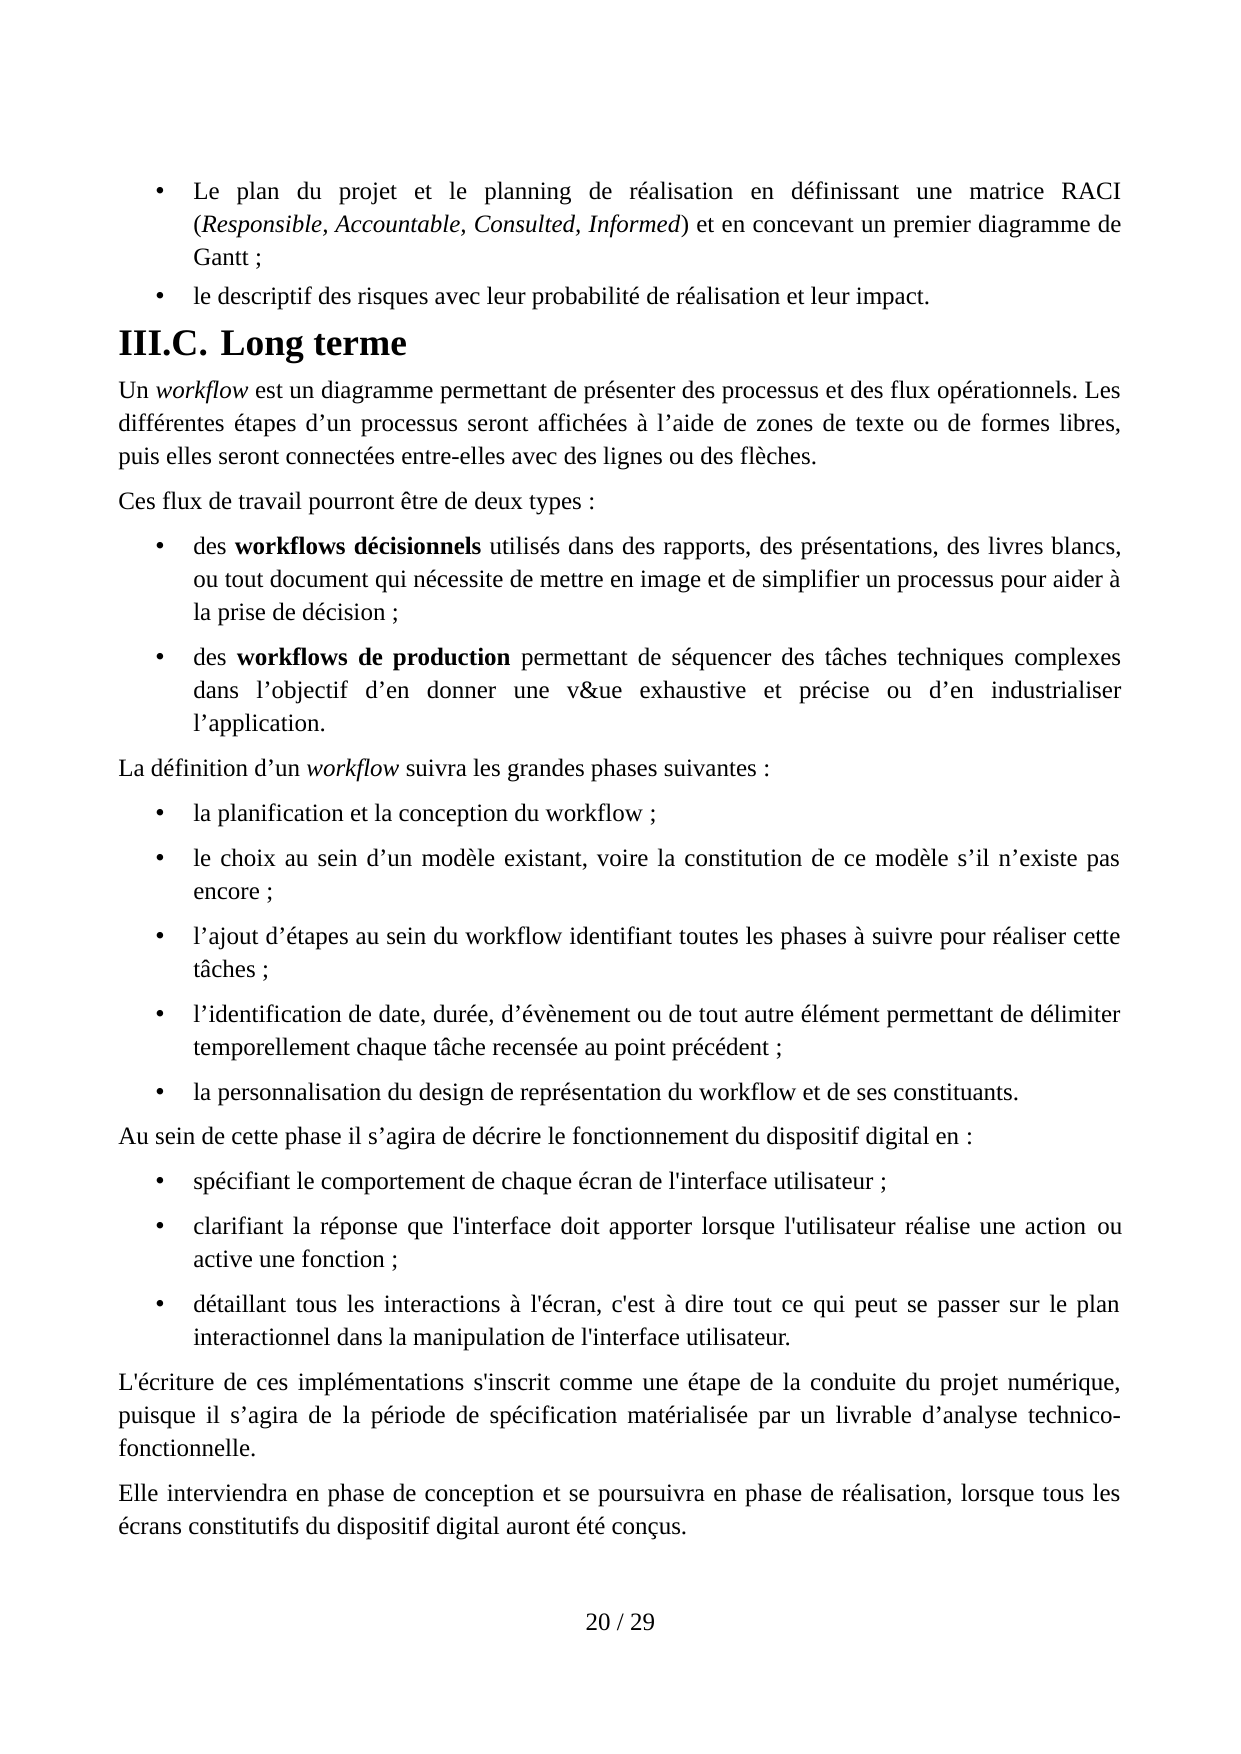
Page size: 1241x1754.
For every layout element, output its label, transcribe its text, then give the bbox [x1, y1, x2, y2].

text L'écriture de ces implémentations s'inscrit comme une étape de la conduite du projet numérique, puisque il s’agira de la période de spécification matérialisée par un livrable d’analyse technico-fonctionnelle. [118, 1367, 1122, 1462]
text Ces flux de travail pourront être de deux types : [118, 486, 1122, 515]
text Elle interviendra en phase de conception et se poursuivra en phase de réalisation, lorsque tous les écrans constitutifs du dispositif digital auront été conçus. [118, 1478, 1122, 1540]
subtitle Long terme [118, 320, 1122, 363]
text La définition d’un workflow suivra les grandes phases suivantes : [118, 753, 1122, 782]
list la planification et la conception du workflow ; [156, 798, 1122, 827]
text Au sein de cette phase il s’agira de décrire le fonctionnement du dispositif digital en : [118, 1121, 1122, 1150]
list clarifiant la réponse que l'interface doit apporter lorsque l'utilisateur réalise une action ou active une fonction ; [156, 1211, 1122, 1273]
list détaillant tous les interactions à l'écran, c'est à dire tout ce qui peut se passer sur le plan interactionnel dans la manipulation de l'interface utilisateur. [156, 1289, 1122, 1351]
list Le plan du projet et le planning de réalisation en définissant une matrice RACI (Responsible, Accountable, Consulted, Informed) et en concevant un premier diagramme de Gantt ; [156, 176, 1122, 271]
list spécifiant le comportement de chaque écran de l'interface utilisateur ; [156, 1166, 1122, 1195]
text Un workflow est un diagramme permettant de présenter des processus et des flux opérationnels. Les différentes étapes d’un processus seront affichées à l’aide de zones de texte ou de formes libres, puis elles seront connectées entre-elles avec des lignes ou des flèches. [118, 375, 1122, 470]
list l’identification de date, durée, d’évènement ou de tout autre élément permettant de délimiter temporellement chaque tâche recensée au point précédent ; [156, 999, 1122, 1060]
list des workflows décisionnels utilisés dans des rapports, des présentations, des livres blancs, ou tout document qui nécessite de mettre en image et de simplifier un processus pour aider à la prise de décision ; [156, 531, 1122, 626]
list le choix au sein d’un modèle existant, voire la constitution de ce modèle s’il n’existe pas encore ; [156, 843, 1122, 904]
list l’ajout d’étapes au sein du workflow identifiant toutes les phases à suivre pour réaliser cette tâches ; [156, 921, 1122, 982]
list le descriptif des risques avec leur probabilité de réalisation et leur impact. [156, 281, 1122, 310]
list des workflows de production permettant de séquencer des tâches techniques complexes dans l’objectif d’en donner une v&ue exhaustive et précise ou d’en industrialiser l’application. [156, 642, 1122, 737]
list la personnalisation du design de représentation du workflow et de ses constituants. [156, 1077, 1122, 1105]
